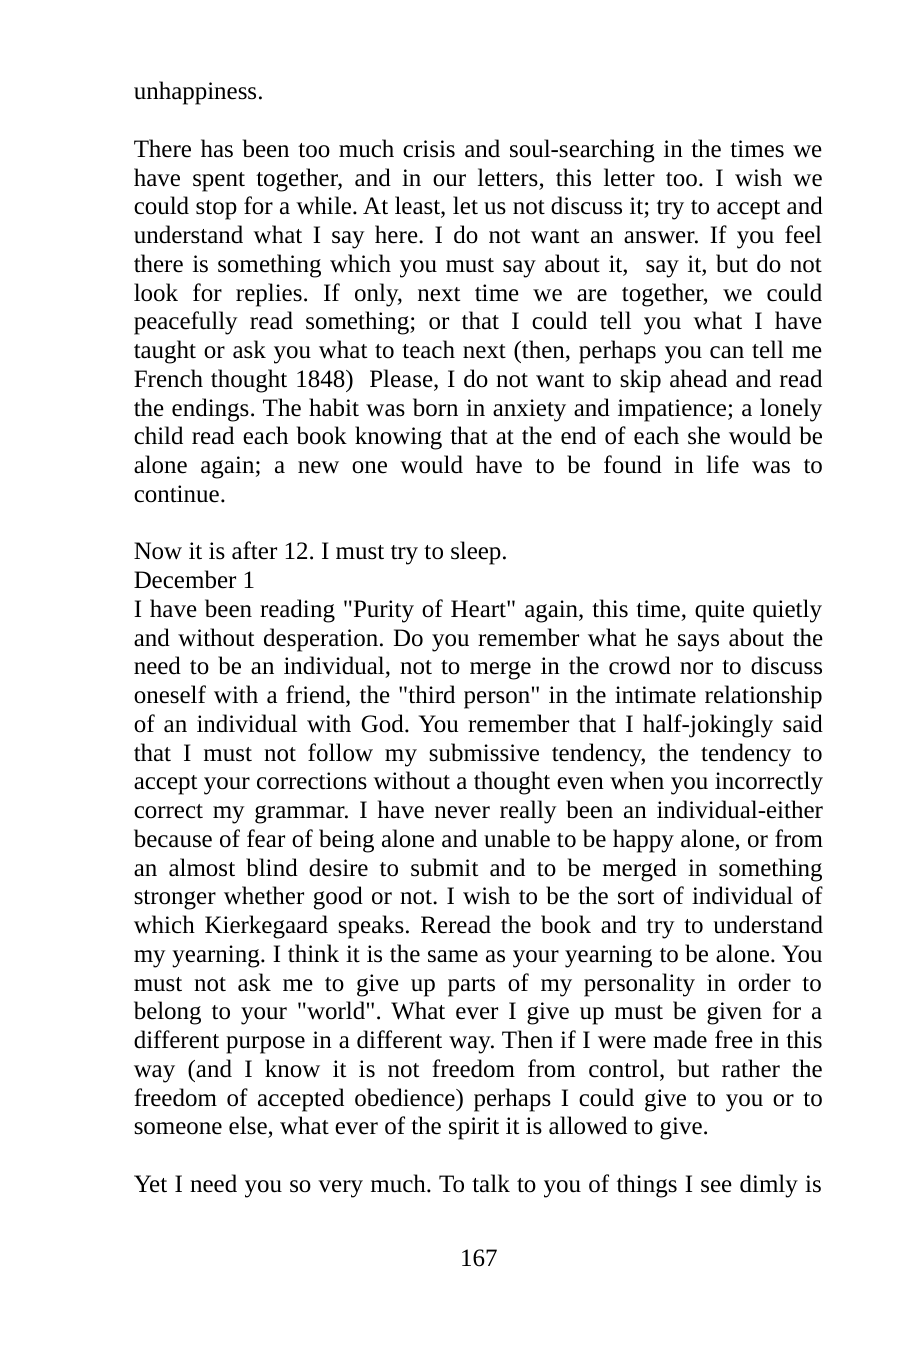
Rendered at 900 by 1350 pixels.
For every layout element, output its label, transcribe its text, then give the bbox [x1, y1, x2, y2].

text There has been too much crisis and soul-searching in the times we have spent together, and in our letters, this letter too. I wish we could stop for a while. At least, let us not discuss it; try to accept and understand what I say here. I do not want an answer. If you feel there is something which you must say about it, say it, but do not look for replies. If only, next time we are together, we could peacefully read something; or that I could tell you what I have taught or ask you what to teach next (then, perhaps you can tell me French thought 1848) Please, I do not want to skip ahead and read the endings. The habit was born in anxiety and impatience; a lonely child read each book knowing that at the end of each she would be alone again; a new one would have to be found in life was to continue. [133, 134, 823, 508]
text I have been reading "Purity of Heart" again, this time, quite quietly and without desperation. Do you remember what he says about the need to be an individual, not to merge in the crowd nor to discuss oneself with a friend, the "third person" in the intimate relationship of an individual with God. You remember that I half-jokingly said that I must not follow my submissive tendency, the tendency to accept your corrections without a thought even when you incorrectly correct my grammar. I have never really been an individual-either because of fear of being alone and unable to be happy alone, or from an almost blind desire to submit and to be merged in something stronger whether good or not. I wish to be the sort of individual of which Kierkegaard speaks. Reread the book and try to understand my yearning. I think it is the same as your yearning to be alone. You must not ask me to give up parts of my personality in order to belong to your "world". What ever I give up must be given for a different purpose in a different way. Then if I were made free in this way (and I know it is not freedom from control, but rather the freedom of accepted obedience) perhaps I could give to you or to someone else, what ever of the spirit it is allowed to give. [133, 594, 823, 1140]
text unhappiness. [133, 76, 823, 105]
text December 1 [133, 565, 823, 594]
text Now it is after 12. I must try to sleep. [133, 536, 823, 565]
text Yet I need you so very much. To talk to you of things I see dimly is [133, 1169, 823, 1198]
